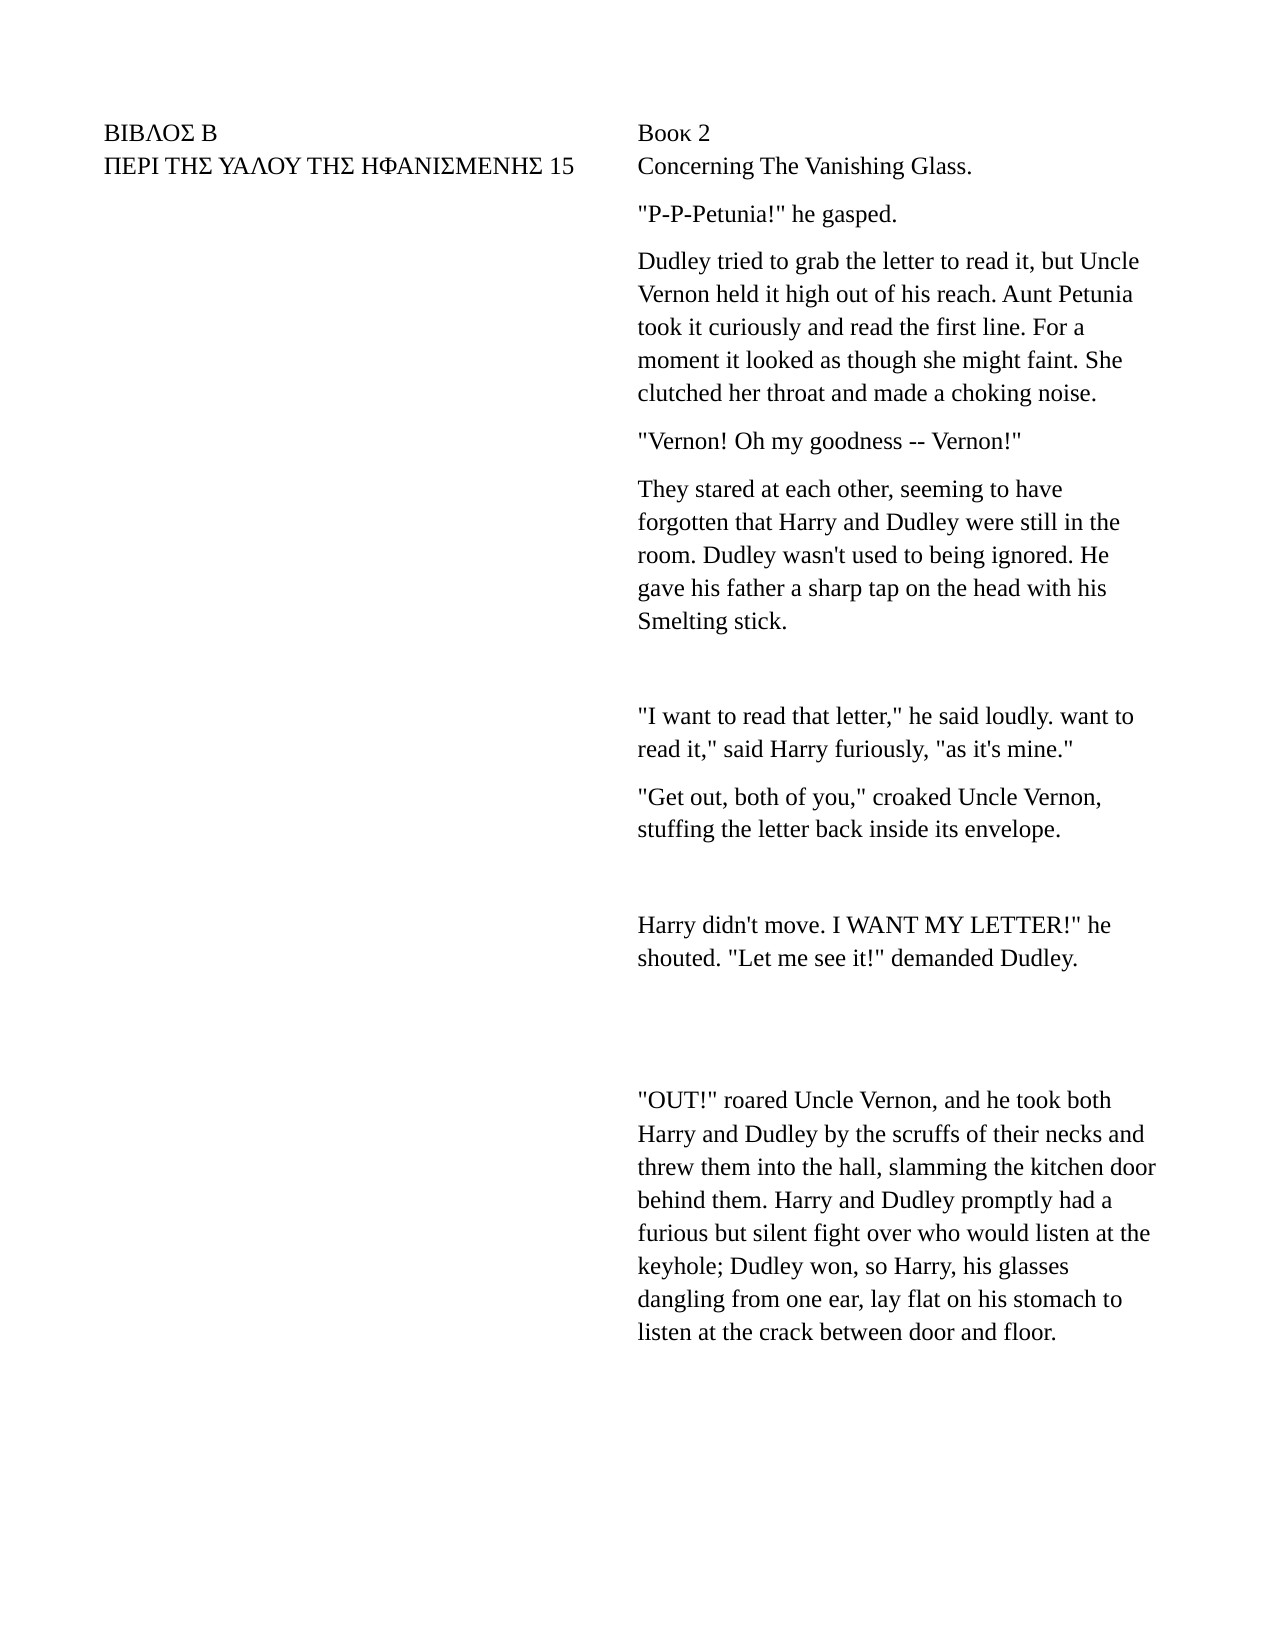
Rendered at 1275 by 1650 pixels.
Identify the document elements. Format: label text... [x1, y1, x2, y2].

table_cell [104, 910, 637, 990]
table_cell "P-P-Petunia!" he gasped. Dudley tried to grab the letter to read it, but Uncle Vernon held it high out of his reach. Aunt Petunia took it curiously and read the first line. For a moment it looked as though she might faint. She clutched her throat and made a choking noise. [638, 199, 1157, 426]
table_cell [104, 862, 637, 910]
table_cell [104, 990, 637, 1038]
table_cell [638, 653, 1157, 701]
table_cell [638, 990, 1157, 1038]
table_cell [104, 1086, 637, 1364]
table_cell [638, 1038, 1157, 1086]
table_cell [638, 1460, 1157, 1507]
table_cell [104, 701, 637, 862]
table_cell [104, 426, 637, 653]
table_cell [104, 199, 637, 426]
table_cell [104, 1412, 637, 1459]
table_cell Harry didn't move. I WANT MY LETTER!" he shouted. "Let me see it!" demanded Dudley. [638, 910, 1157, 990]
table_header ΒΙΒΛΟΣ Β ΠΕΡΙ ΤΗΣ ΥΑΛΟΥ ΤΗΣ ΗΦΑΝΙΣΜΕΝΗΣ 15 [104, 118, 637, 199]
table_cell [638, 1412, 1157, 1459]
table_cell [104, 1364, 637, 1412]
table_cell "I want to read that letter," he said loudly. want to read it," said Harry furiously, "as it's mine." "Get out, both of you," croaked Uncle Vernon, stuffing the letter back inside its envelope. [638, 701, 1157, 862]
table_cell [104, 1460, 637, 1507]
table_cell "OUT!" roared Uncle Vernon, and he took both Harry and Dudley by the scruffs of their necks and threw them into the hall, slamming the kitchen door behind them. Harry and Dudley promptly had a furious but silent fight over who would listen at the keyhole; Dudley won, so Harry, his glasses dangling from one ear, lay flat on his stomach to listen at the crack between door and floor. [638, 1086, 1157, 1364]
table_cell "Vernon! Oh my goodness -- Vernon!" They stared at each other, seeming to have forgotten that Harry and Dudley were still in the room. Dudley wasn't used to being ignored. He gave his father a sharp tap on the head with his Smelting stick. [638, 426, 1157, 653]
table_header Βοοκ 2 Concerning The Vanishing Glass. [638, 118, 1157, 199]
table_cell [638, 1364, 1157, 1412]
table_cell [104, 653, 637, 701]
table_cell [638, 862, 1157, 910]
table_cell [104, 1038, 637, 1086]
